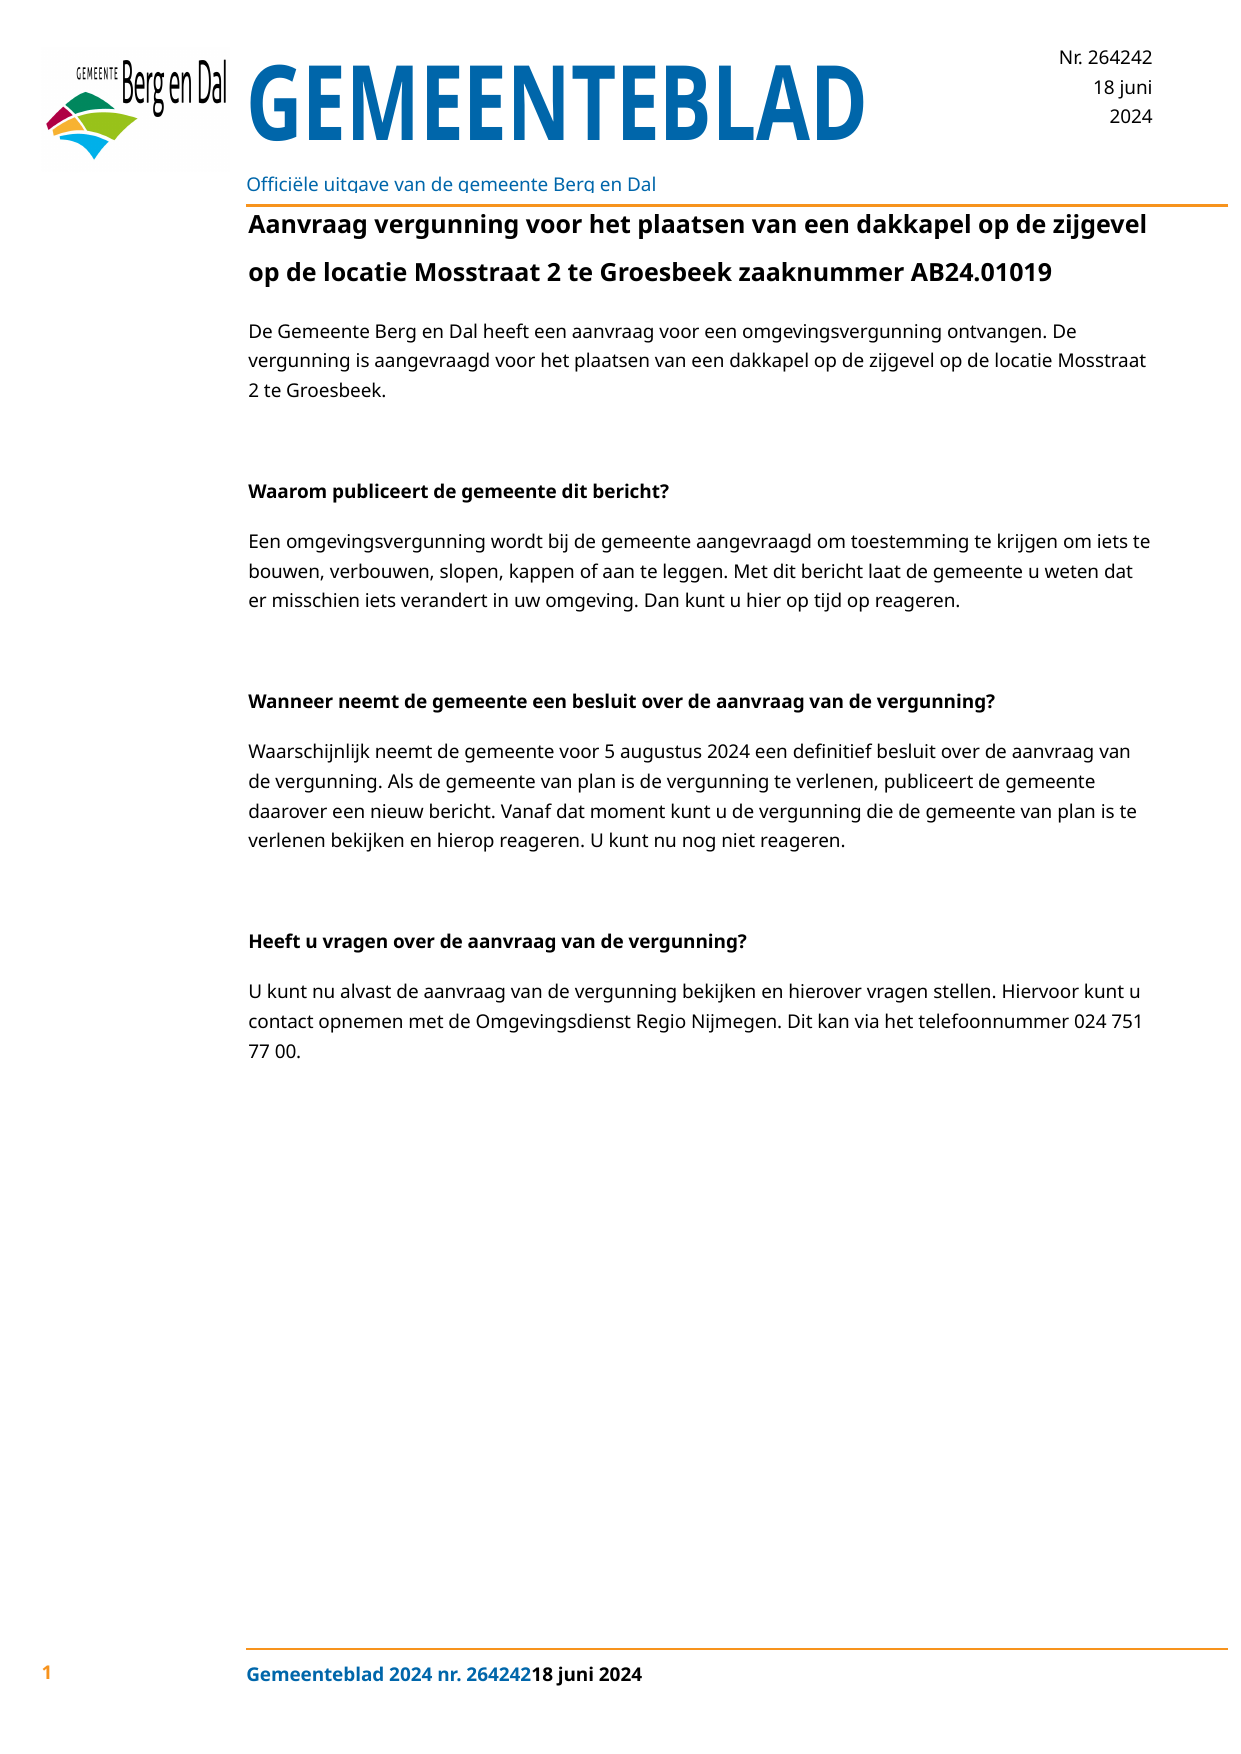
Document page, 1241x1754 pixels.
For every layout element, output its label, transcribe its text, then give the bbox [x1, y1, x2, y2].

text Aanvraag vergunning voor het plaatsen van een dakkapel op de zijgevel op de locatie Mosstraat 2 te Groesbeek zaaknummer AB24.01019 [248, 207, 1152, 288]
text Heeft u vragen over de aanvraag van de vergunning? [248, 928, 1152, 954]
text De Gemeente Berg en Dal heeft een aanvraag voor een omgevingsvergunning ontvangen. De vergunning is aangevraagd voor het plaatsen van een dakkapel op de zijgevel op de locatie Mosstraat 2 te Groesbeek. [248, 318, 1152, 403]
text Waarom publiceert de gemeente dit bericht? [248, 478, 1152, 504]
text Wanneer neemt de gemeente een besluit over de aanvraag van de vergunning? [248, 688, 1152, 714]
text U kunt nu alvast de aanvraag van de vergunning bekijken en hierover vragen stellen. Hiervoor kunt u contact opnemen met de Omgevingsdienst Regio Nijmegen. Dit kan via het telefoonnummer 024 751 77 00. [248, 979, 1152, 1064]
picture [41, 47, 231, 172]
text Een omgevingsvergunning wordt bij de gemeente aangevraagd om toestemming te krijgen om iets te bouwen, verbouwen, slopen, kappen of aan te leggen. Met dit bericht laat de gemeente u weten dat er misschien iets verandert in uw omgeving. Dan kunt u hier op tijd op reageren. [248, 528, 1152, 613]
text Waarschijnlijk neemt de gemeente voor 5 augustus 2024 een definitief besluit over de aanvraag van de vergunning. Als de gemeente van plan is de vergunning te verlenen, publiceert de gemeente daarover een nieuw bericht. Vanaf dat moment kunt u de vergunning die de gemeente van plan is te verlenen bekijken en hierop reageren. U kunt nu nog niet reageren. [248, 739, 1152, 853]
